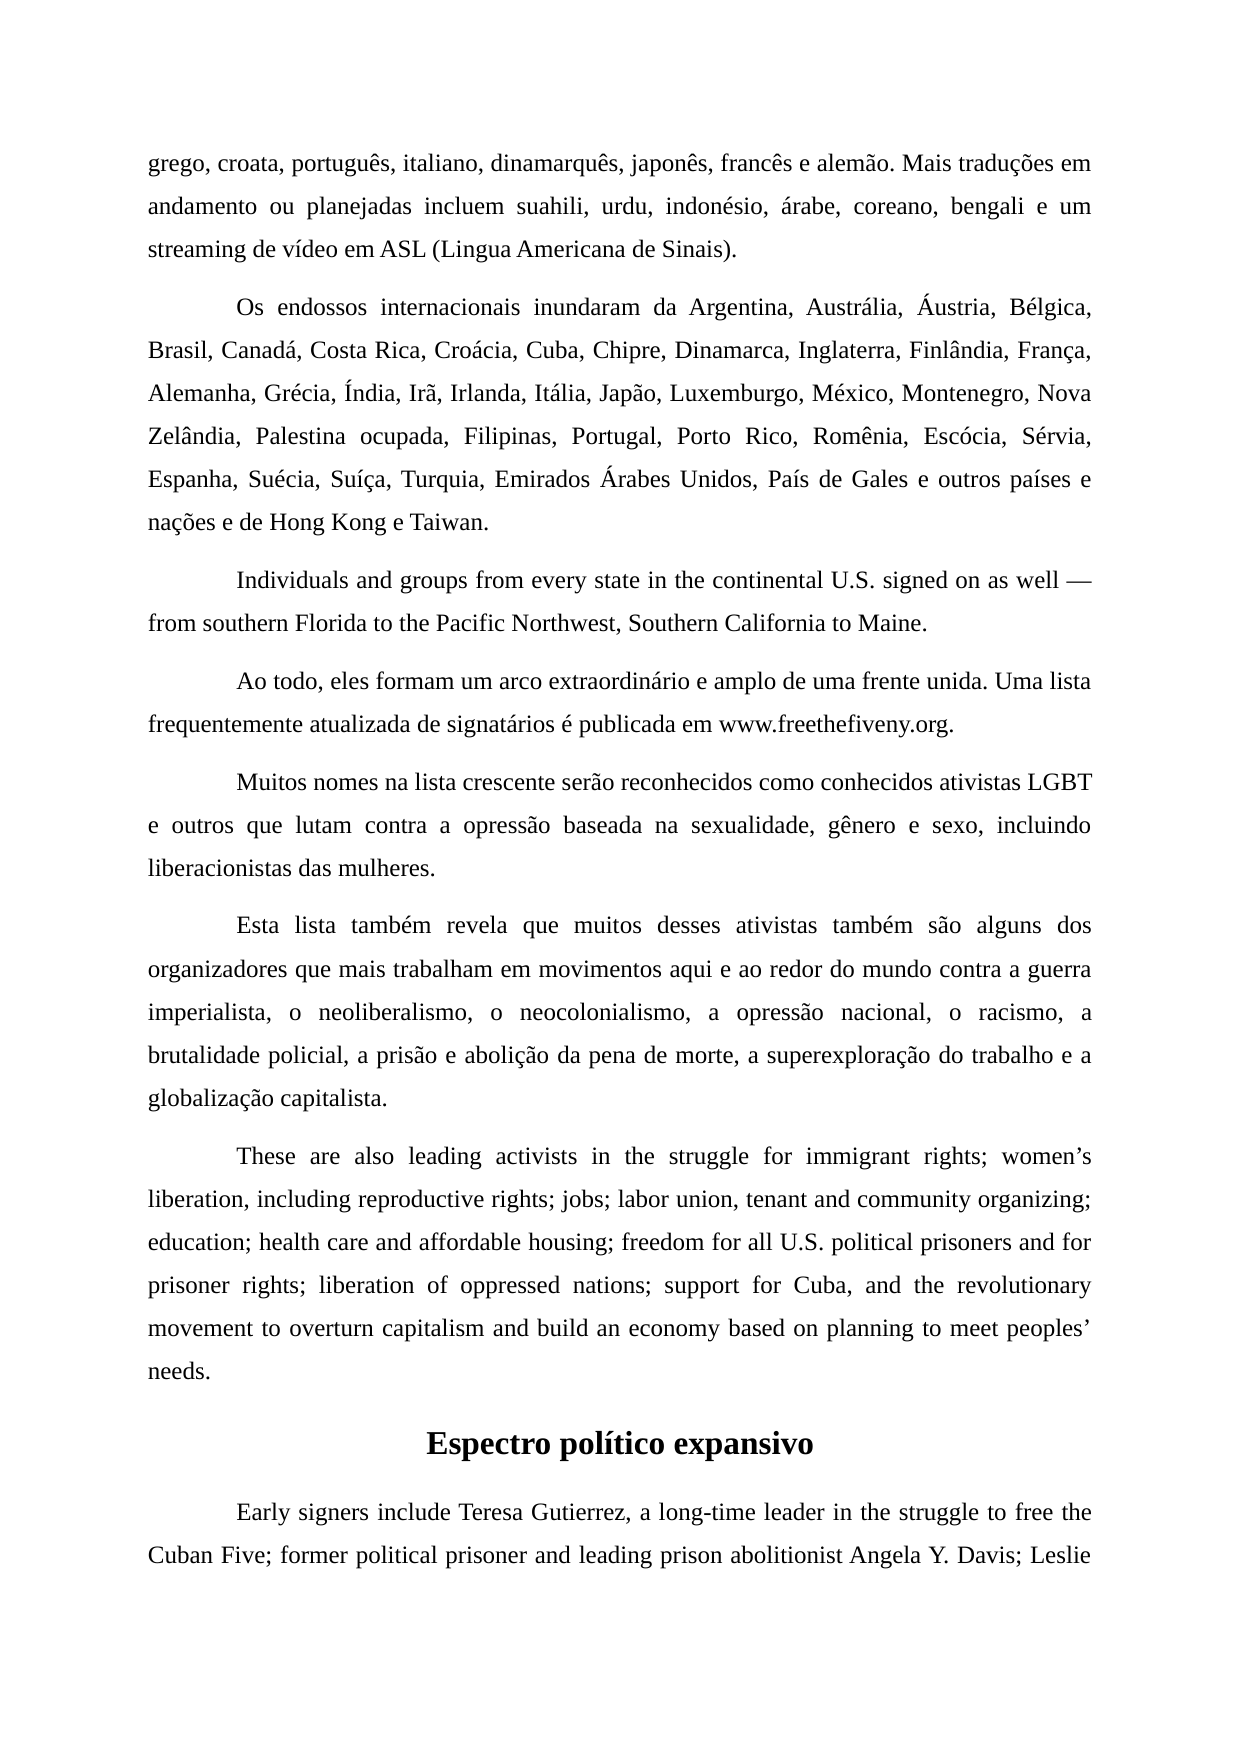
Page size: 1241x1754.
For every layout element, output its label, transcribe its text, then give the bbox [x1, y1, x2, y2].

text Individuals and groups from every state in the continental U.S. signed on as well — from southern Florida to the Pacific Northwest, Southern California to Maine. [148, 565, 1093, 637]
text grego, croata, português, italiano, dinamarquês, japonês, francês e alemão. Mais traduções em andamento ou planejadas incluem suahili, urdu, indonésio, árabe, coreano, bengali e um streaming de vídeo em ASL (Lingua Americana de Sinais). [148, 148, 1093, 263]
text These are also leading activists in the struggle for immigrant rights; women’s liberation, including reproductive rights; jobs; labor union, tenant and community organizing; education; health care and affordable housing; freedom for all U.S. political prisoners and for prisoner rights; liberation of oppressed nations; support for Cuba, and the revolutionary movement to overturn capitalism and build an economy based on planning to meet peoples’ needs. [148, 1141, 1093, 1385]
text Muitos nomes na lista crescente serão reconhecidos como conhecidos ativistas LGBT e outros que lutam contra a opressão baseada na sexualidade, gênero e sexo, incluindo liberacionistas das mulheres. [148, 767, 1093, 882]
text Ao todo, eles formam um arco extraordinário e amplo de uma frente unida. Uma lista frequentemente atualizada de signatários é publicada em www.freethefiveny.org. [148, 666, 1093, 738]
text Os endossos internacionais inundaram da Argentina, Austrália, Áustria, Bélgica, Brasil, Canadá, Costa Rica, Croácia, Cuba, Chipre, Dinamarca, Inglaterra, Finlândia, França, Alemanha, Grécia, Índia, Irã, Irlanda, Itália, Japão, Luxemburgo, México, Montenegro, Nova Zelândia, Palestina ocupada, Filipinas, Portugal, Porto Rico, Romênia, Escócia, Sérvia, Espanha, Suécia, Suíça, Turquia, Emirados Árabes Unidos, País de Gales e outros países e nações e de Hong Kong e Taiwan. [148, 292, 1093, 536]
subtitle Espectro político expansivo [148, 1423, 1093, 1461]
text Early signers include Teresa Gutierrez, a long-time leader in the struggle to free the Cuban Five; former political prisoner and leading prison abolitionist Angela Y. Davis; Leslie [148, 1497, 1093, 1569]
text Esta lista também revela que muitos desses ativistas também são alguns dos organizadores que mais trabalham em movimentos aqui e ao redor do mundo contra a guerra imperialista, o neoliberalismo, o neocolonialismo, a opressão nacional, o racismo, a brutalidade policial, a prisão e abolição da pena de morte, a superexploração do trabalho e a globalização capitalista. [148, 911, 1093, 1112]
